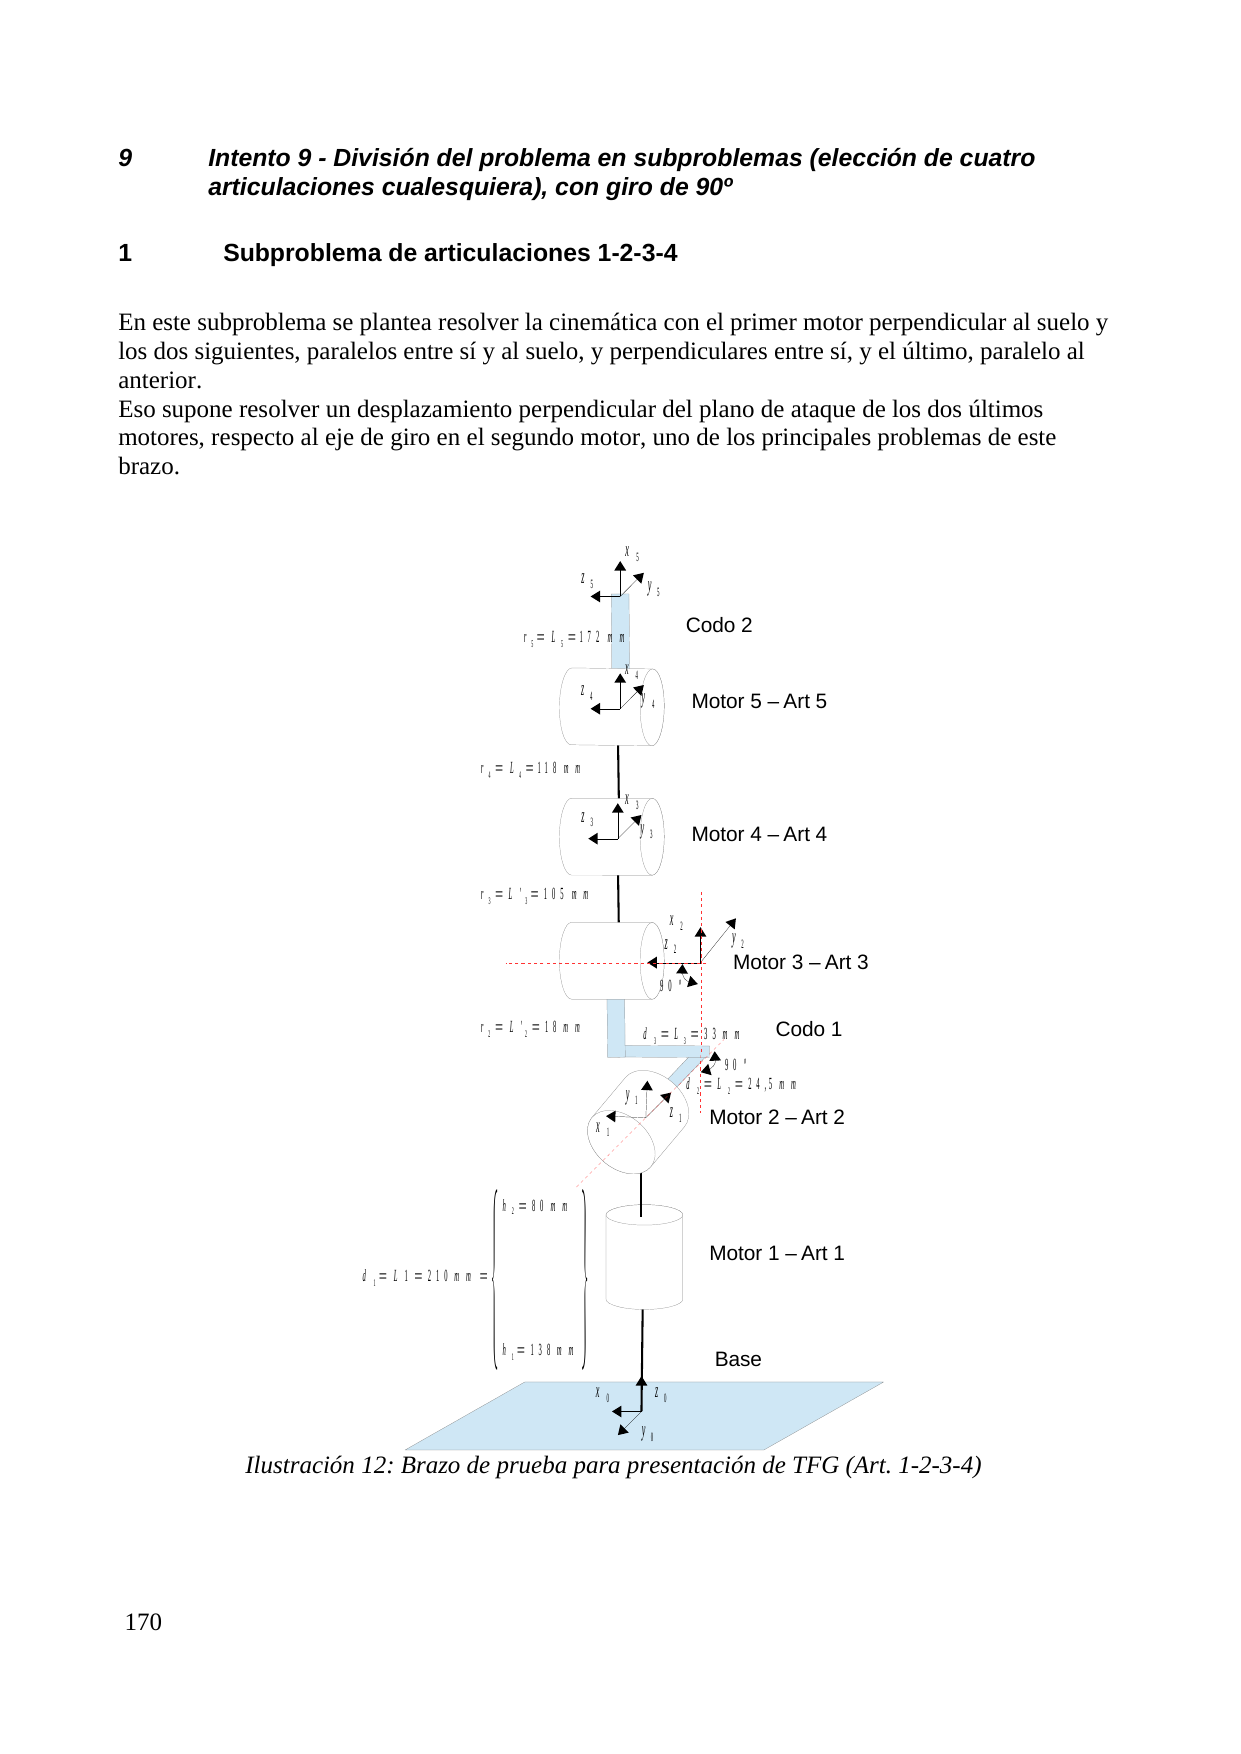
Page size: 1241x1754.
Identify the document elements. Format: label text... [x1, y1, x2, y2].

text Eso supone resolver un desplazamiento perpendicular del plano de ataque de los dos últimos motores, respecto al eje de giro en el segundo motor, uno de los principales problemas de este brazo. [118, 394, 1122, 480]
text Ilustración 12: Brazo de prueba para presentación de TFG (Art. 1-2-3-4) [245, 550, 995, 1479]
subtitle Intento 9 - División del problema en subproblemas (elección de cuatro articulaciones cualesquiera), con giro de 90º [118, 143, 1122, 200]
subtitle Subproblema de articulaciones 1-2-3-4 [118, 238, 1122, 266]
text En este subproblema se plantea resolver la cinemática con el primer motor perpendicular al suelo y los dos siguientes, paralelos entre sí y al suelo, y perpendiculares entre sí, y el último, paralelo al anterior. [118, 307, 1122, 394]
